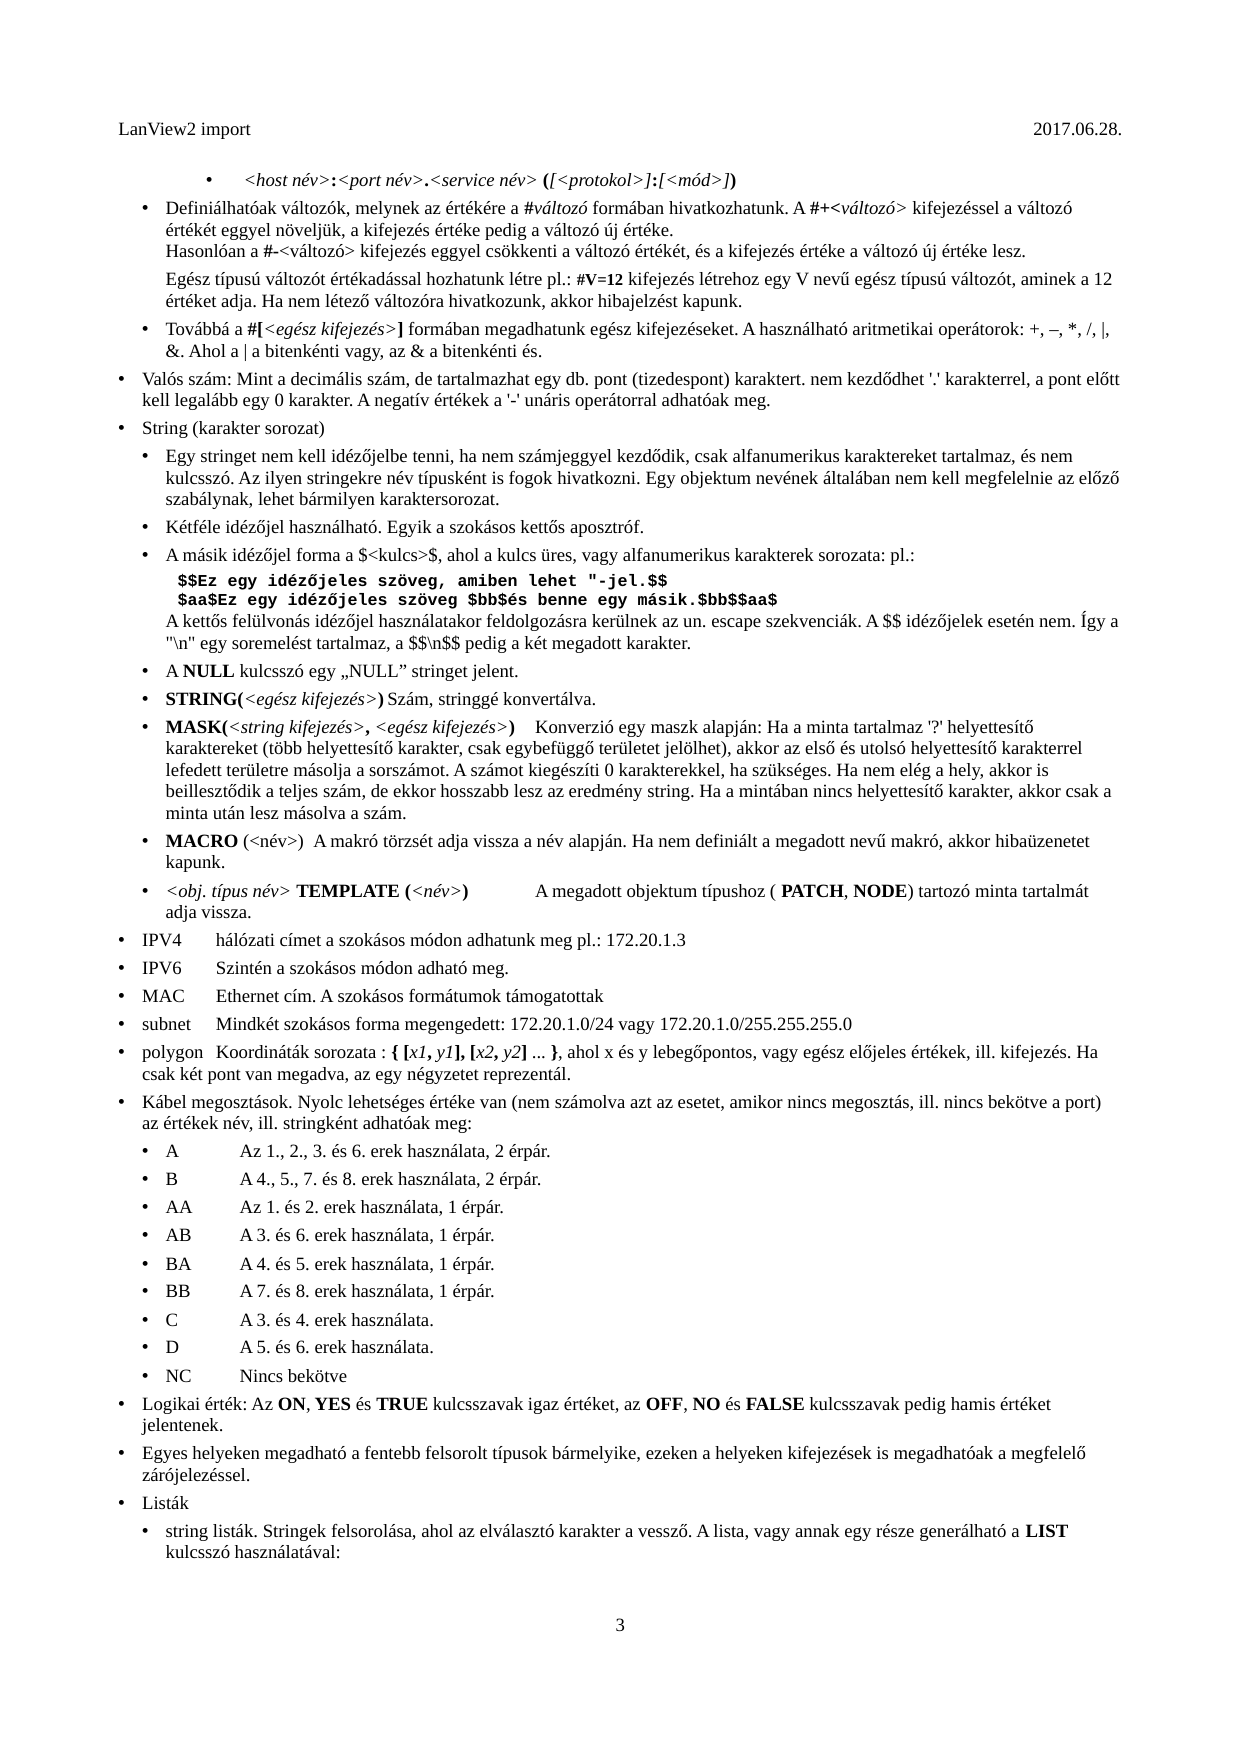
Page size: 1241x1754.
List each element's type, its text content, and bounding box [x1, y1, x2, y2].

list Logikai érték: Az ON, YES és TRUE kulcsszavak igaz értéket, az OFF, NO és FALSE kulcsszavak pedig hamis értéket jelentenek. [118, 1392, 1122, 1436]
list Kábel megosztások. Nyolc lehetséges értéke van (nem számolva azt az esetet, amikor nincs megosztás, ill. nincs bekötve a port) az értékek név, ill. stringként adhatóak meg: [118, 1091, 1122, 1134]
list IPV6 Szintén a szokásos módon adható meg. [118, 957, 1122, 979]
list NC Nincs bekötve [142, 1364, 1122, 1386]
list A Az 1., 2., 3. és 6. erek használata, 2 érpár. [142, 1140, 1122, 1162]
list A másik idézőjel forma a $<kulcs>$, ahol a kulcs üres, vagy alfanumerikus karakterek sorozata: pl.: [142, 544, 1122, 566]
list polygon Koordináták sorozata : { [x1, y1], [x2, y2] ... }, ahol x és y lebegőpontos, vagy egész előjeles értékek, ill. kifejezés. Ha csak két pont van megadva, az egy négyzetet reprezentál. [118, 1041, 1122, 1084]
list Kétféle idézőjel használható. Egyik a szokásos kettős aposztróf. [142, 516, 1122, 538]
list AB A 3. és 6. erek használata, 1 érpár. [142, 1224, 1122, 1246]
list <host név>:<port név>.<service név> ([<protokol>]:[<mód>]) [206, 169, 1122, 191]
list A kettős felülvonás idézőjel használatakor feldolgozásra kerülnek az un. escape szekvenciák. A $$ idézőjelek esetén nem. Így a "\n" egy soremelést tartalmaz, a $$\n$$ pedig a két megadott karakter. [142, 610, 1122, 653]
list C A 3. és 4. erek használata. [142, 1308, 1122, 1330]
list String (karakter sorozat) [118, 417, 1122, 439]
list subnet Mindkét szokásos forma megengedett: 172.20.1.0/24 vagy 172.20.1.0/255.255.255.0 [118, 1013, 1122, 1035]
text $aa$Ez egy idézőjeles szöveg $bb$és benne egy másik.$bb$$aa$ [177, 591, 1122, 610]
list Listák [118, 1492, 1122, 1513]
list MASK(<string kifejezés>, <egész kifejezés>) Konverzió egy maszk alapján: Ha a minta tartalmaz '?' helyettesítő karaktereket (több helyettesítő karakter, csak egybefüggő területet jelölhet), akkor az első és utolsó helyettesítő karakterrel lefedett területre másolja a sorszámot. A számot kiegészíti 0 karakterekkel, ha szükséges. Ha nem elég a hely, akkor is beillesztődik a teljes szám, de ekkor hosszabb lesz az eredmény string. Ha a mintában nincs helyettesítő karakter, akkor csak a minta után lesz másolva a szám. [142, 716, 1122, 823]
list STRING(<egész kifejezés>) Szám, stringgé konvertálva. [142, 688, 1122, 709]
list MAC Ethernet cím. A szokásos formátumok támogatottak [118, 985, 1122, 1007]
list AA Az 1. és 2. erek használata, 1 érpár. [142, 1196, 1122, 1218]
text $$Ez egy idézőjeles szöveg, amiben lehet "-jel.$$ [177, 572, 1122, 591]
list D A 5. és 6. erek használata. [142, 1336, 1122, 1358]
list B A 4., 5., 7. és 8. erek használata, 2 érpár. [142, 1168, 1122, 1190]
list Definiálhatóak változók, melynek az értékére a #változó formában hivatkozhatunk. A #+<változó> kifejezéssel a változó értékét eggyel növeljük, a kifejezés értéke pedig a változó új értéke. Hasonlóan a #-<változó> kifejezés eggyel csökkenti a változó értékét, és a kifejezés értéke a változó új értéke lesz. [142, 197, 1122, 262]
list IPV4 hálózati címet a szokásos módon adhatunk meg pl.: 172.20.1.3 [118, 929, 1122, 951]
list Továbbá a #[<egész kifejezés>] formában megadhatunk egész kifejezéseket. A használható aritmetikai operátorok: +, –, *, /, |, &. Ahol a | a bitenkénti vagy, az & a bitenkénti és. [142, 318, 1122, 361]
list Egyes helyeken megadható a fentebb felsorolt típusok bármelyike, ezeken a helyeken kifejezések is megadhatóak a megfelelő zárójelezéssel. [118, 1442, 1122, 1485]
list Egész típusú változót értékadással hozhatunk létre pl.: #V=12 kifejezés létrehoz egy V nevű egész típusú változót, aminek a 12 értéket adja. Ha nem létező változóra hivatkozunk, akkor hibajelzést kapunk. [142, 268, 1122, 311]
list MACRO (<név>) A makró törzsét adja vissza a név alapján. Ha nem definiált a megadott nevű makró, akkor hibaüzenetet kapunk. [142, 830, 1122, 873]
list <obj. típus név> TEMPLATE (<név>) A megadott objektum típushoz ( PATCH, NODE) tartozó minta tartalmát adja vissza. [142, 879, 1122, 923]
list BA A 4. és 5. erek használata, 1 érpár. [142, 1252, 1122, 1274]
list Valós szám: Mint a decimális szám, de tartalmazhat egy db. pont (tizedespont) karaktert. nem kezdődhet '.' karakterrel, a pont előtt kell legalább egy 0 karakter. A negatív értékek a '-' unáris operátorral adhatóak meg. [118, 367, 1122, 411]
list BB A 7. és 8. erek használata, 1 érpár. [142, 1280, 1122, 1302]
list string listák. Stringek felsorolása, ahol az elválasztó karakter a vessző. A lista, vagy annak egy része generálható a LIST kulcsszó használatával: [142, 1520, 1122, 1563]
list A NULL kulcsszó egy „NULL” stringet jelent. [142, 659, 1122, 681]
list Egy stringet nem kell idézőjelbe tenni, ha nem számjeggyel kezdődik, csak alfanumerikus karaktereket tartalmaz, és nem kulcsszó. Az ilyen stringekre név típusként is fogok hivatkozni. Egy objektum nevének általában nem kell megfelelnie az előző szabálynak, lehet bármilyen karaktersorozat. [142, 445, 1122, 510]
